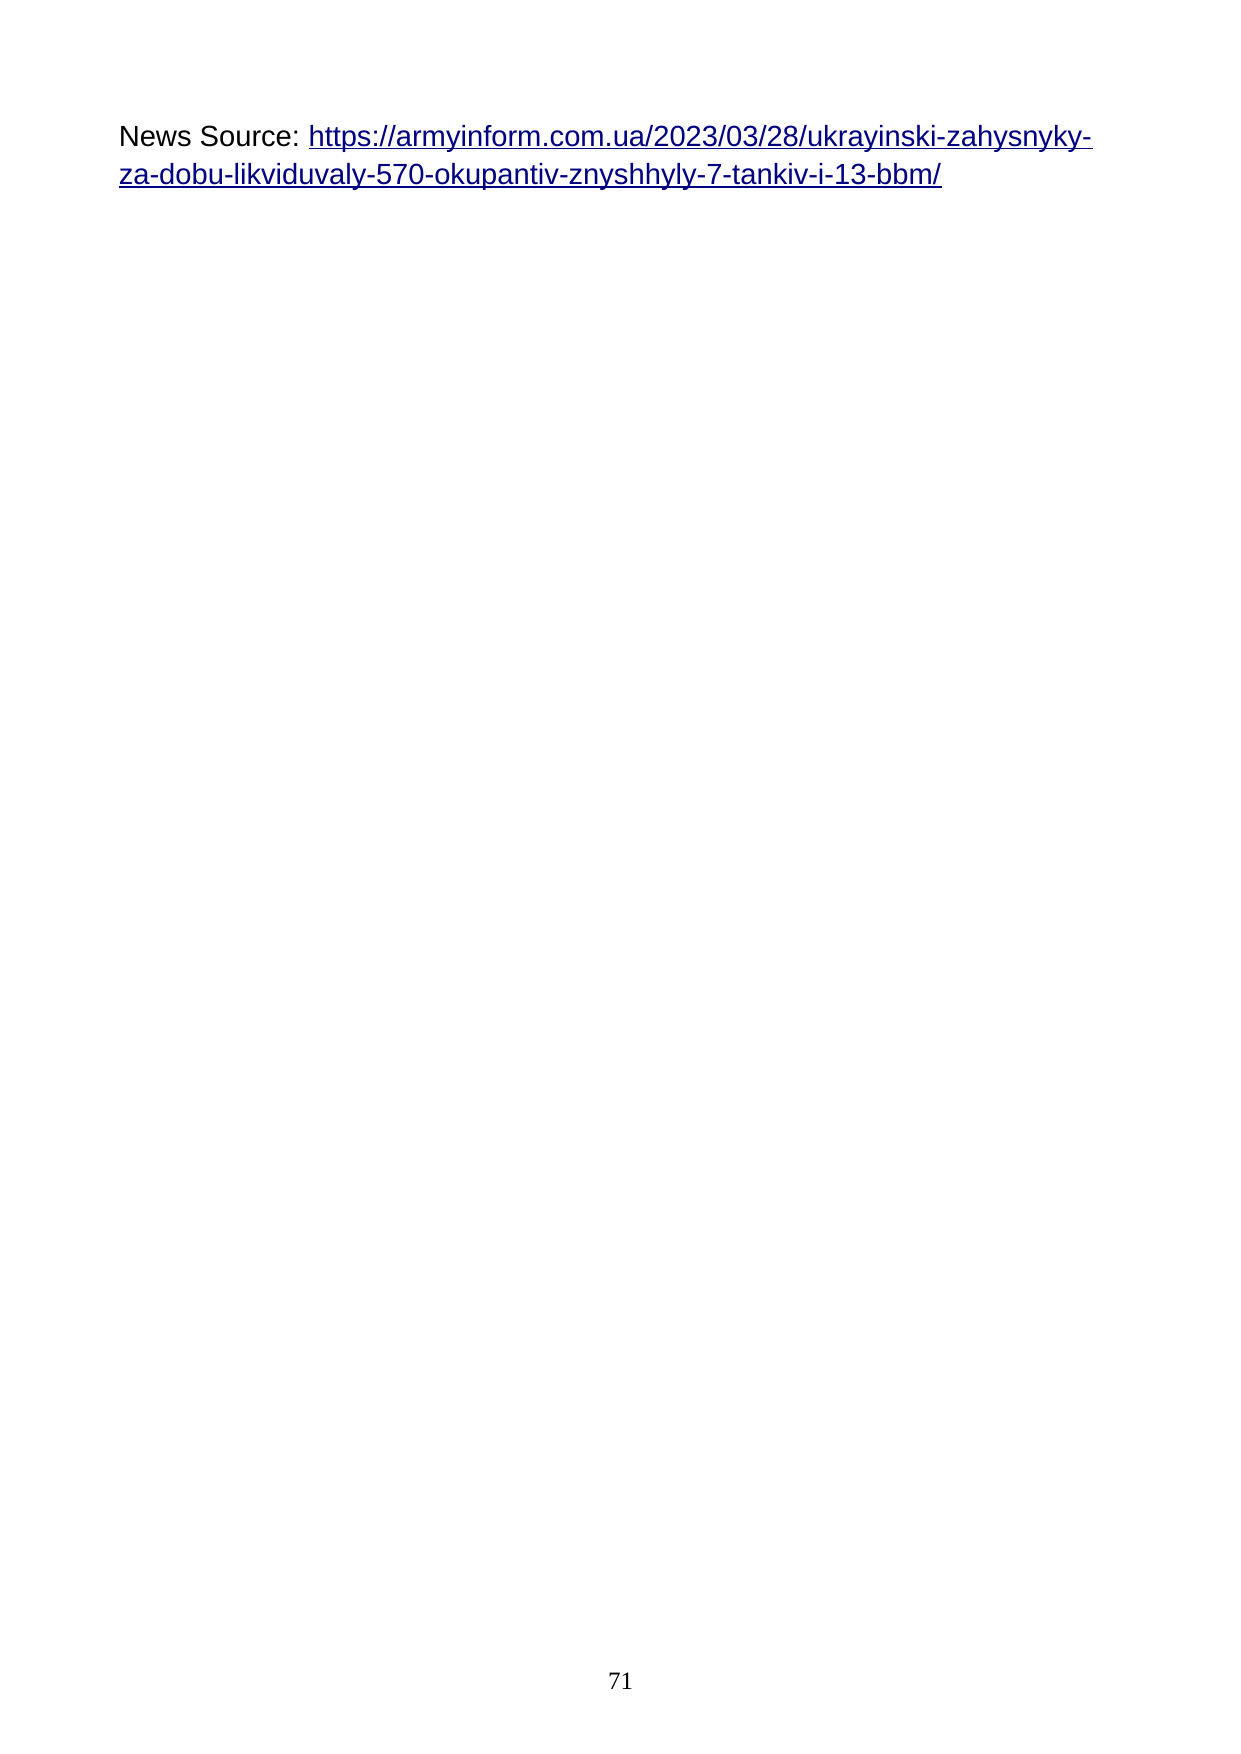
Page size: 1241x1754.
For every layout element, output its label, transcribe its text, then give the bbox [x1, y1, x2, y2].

text News Source: https://armyinform.com.ua/2023/03/28/ukrayinski-zahysnyky-za-dobu-likviduvaly-570-okupantiv-znyshhyly-7-tankiv-i-13-bbm/ [118, 118, 1122, 191]
